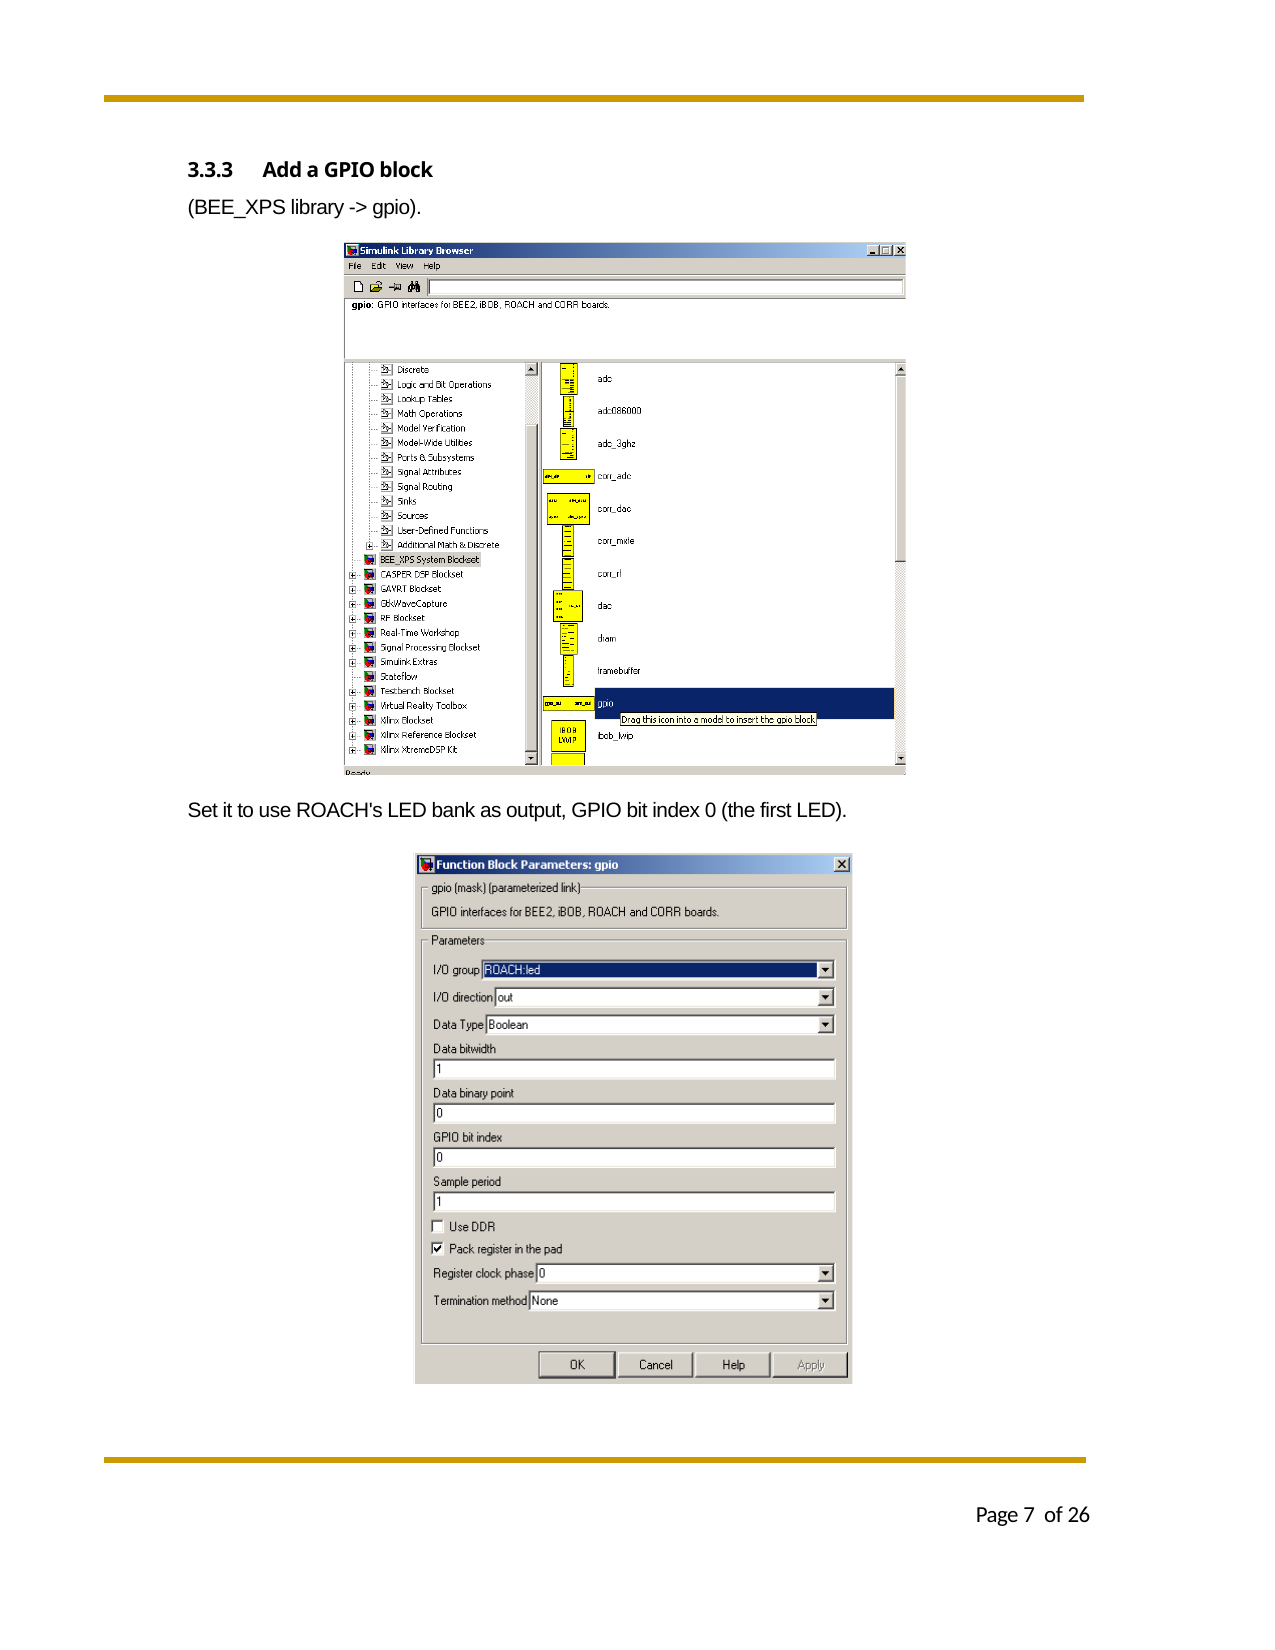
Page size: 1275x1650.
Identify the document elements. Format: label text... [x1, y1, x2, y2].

picture [343, 242, 906, 775]
subtitle Add a GPIO block [187, 155, 1062, 183]
picture [413, 852, 853, 1384]
text (BEE_XPS library -> gpio). [187, 195, 1062, 219]
text Set it to use ROACH's LED bank as output, GPIO bit index 0 (the first LED). [187, 798, 1062, 822]
